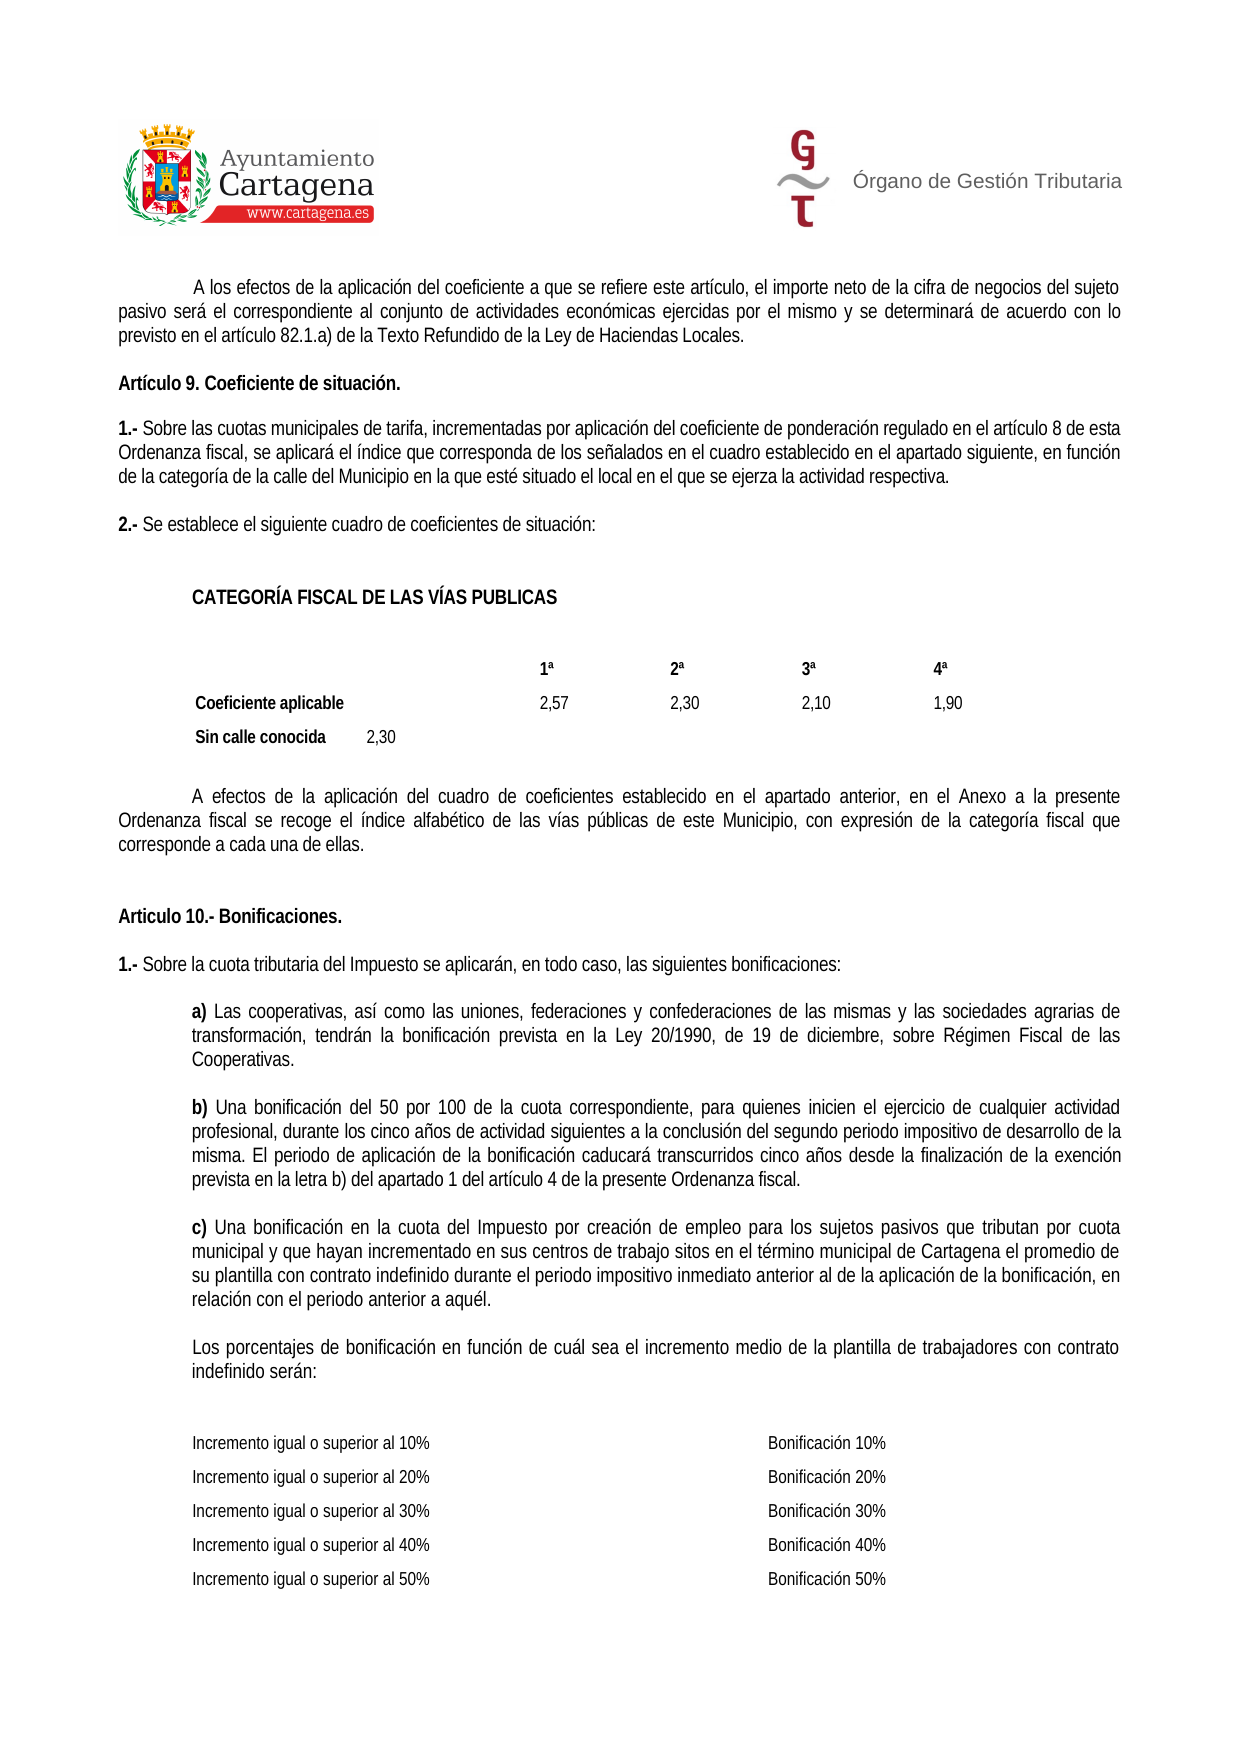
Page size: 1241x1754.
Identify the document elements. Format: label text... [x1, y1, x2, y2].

picture [117, 119, 379, 236]
table_cell 2,30 [663, 679, 794, 713]
text c) Una bonificación en la cuota del Impuesto por creación de empleo para los sujetos pasivos que tributan por cuota municipal y que hayan incrementado en sus centros de trabajo sitos en el término municipal de Cartagena el promedio de su plantilla con contrato indefinido durante el periodo impositivo inmediato anterior al de la aplicación de la bonificación, en relación con el periodo anterior a aquél. [192, 1215, 1122, 1311]
text 2.- Se establece el siguiente cuadro de coeficientes de situación: [118, 512, 1122, 536]
table_cell [794, 713, 926, 747]
table_header 4ª [926, 645, 1052, 679]
table_cell [663, 713, 794, 747]
text Incremento igual o superior al 40% Bonificación 40% [118, 1534, 1122, 1555]
text a) Las cooperativas, así como las uniones, federaciones y confederaciones de las mismas y las sociedades agrarias de transformación, tendrán la bonificación prevista en la Ley 20/1990, de 19 de diciembre, sobre Régimen Fiscal de las Cooperativas. [192, 999, 1122, 1071]
text Artículo 9. Coeficiente de situación. [118, 370, 1122, 394]
text Incremento igual o superior al 20% Bonificación 20% [118, 1466, 1122, 1487]
text 1.- Sobre la cuota tributaria del Impuesto se aplicarán, en todo caso, las siguientes bonificaciones: [118, 951, 1122, 975]
table_cell [926, 713, 1052, 747]
text A efectos de la aplicación del cuadro de coeficientes establecido en el apartado anterior, en el Anexo a la presente Ordenanza fiscal se recoge el índice alfabético de las vías públicas de este Municipio, con expresión de la categoría fiscal que corresponde a cada una de ellas. [118, 784, 1122, 856]
text CATEGORÍA FISCAL DE LAS VÍAS PUBLICAS [118, 585, 1122, 609]
text Incremento igual o superior al 30% Bonificación 30% [118, 1500, 1122, 1521]
text Articulo 10.- Bonificaciones. [118, 903, 1122, 927]
table_header 1ª [532, 645, 663, 679]
text 1.- Sobre las cuotas municipales de tarifa, incrementadas por aplicación del coeficiente de ponderación regulado en el artículo 8 de esta Ordenanza fiscal, se aplicará el índice que corresponda de los señalados en el cuadro establecido en el apartado siguiente, en función de la categoría de la calle del Municipio en la que esté situado el local en el que se ejerza la actividad respectiva. [118, 416, 1122, 488]
table_cell 2,10 [794, 679, 926, 713]
text Incremento igual o superior al 10% Bonificación 10% [118, 1432, 1122, 1453]
table_cell [532, 713, 663, 747]
table_cell Sin calle conocida 2,30 [188, 713, 532, 747]
table_header 2ª [663, 645, 794, 679]
text A los efectos de la aplicación del coeficiente a que se refiere este artículo, el importe neto de la cifra de negocios del sujeto pasivo será el correspondiente al conjunto de actividades económicas ejercidas por el mismo y se determinará de acuerdo con lo previsto en el artículo 82.1.a) de la Texto Refundido de la Ley de Haciendas Locales. [118, 274, 1122, 346]
text b) Una bonificación del 50 por 100 de la cuota correspondiente, para quienes inicien el ejercicio de cualquier actividad profesional, durante los cinco años de actividad siguientes a la conclusión del segundo periodo impositivo de desarrollo de la misma. El periodo de aplicación de la bonificación caducará transcurridos cinco años desde la finalización de la exención prevista en la letra b) del apartado 1 del artículo 4 de la presente Ordenanza fiscal. [192, 1095, 1122, 1191]
table_cell 1,90 [926, 679, 1052, 713]
table_header 3ª [794, 645, 926, 679]
text Incremento igual o superior al 50% Bonificación 50% [118, 1568, 1122, 1589]
table_cell Coeficiente aplicable [188, 679, 532, 713]
table_header [188, 645, 532, 679]
text Los porcentajes de bonificación en función de cuál sea el incremento medio de la plantilla de trabajadores con contrato indefinido serán: [192, 1335, 1122, 1383]
table_cell 2,57 [532, 679, 663, 713]
